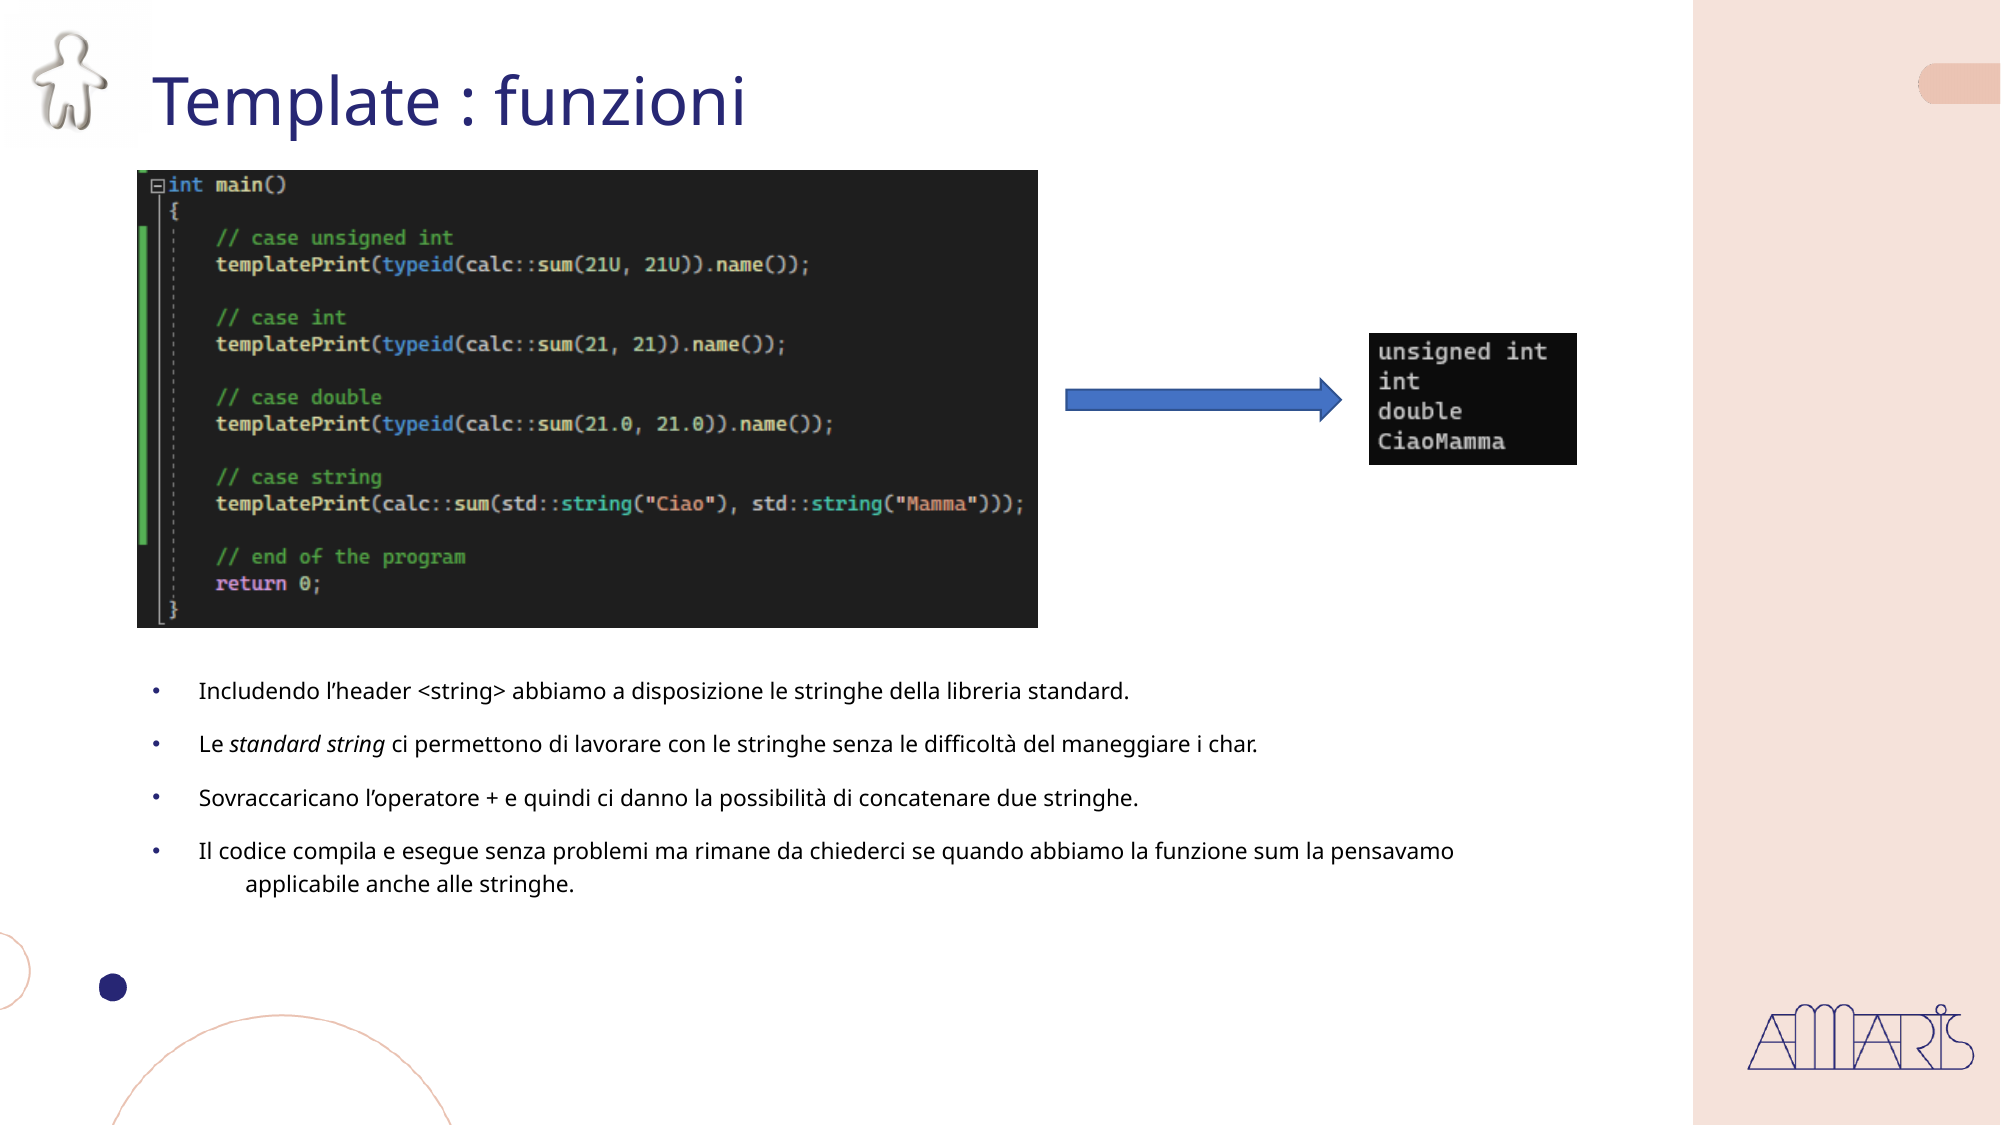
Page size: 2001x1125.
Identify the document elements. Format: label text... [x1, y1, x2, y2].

picture [4, 0, 152, 148]
picture [137, 170, 1038, 628]
text_box [1066, 379, 1342, 421]
title Template : funzioni [138, 59, 1577, 148]
list Includendo l’header <string> abbiamo a disposizione le stringhe della libreria standard. Le standard string ci permettono di lavorare con le stringhe senza le difficoltà del maneggiare i char. Sovraccaricano l’operatore + e quindi ci danno la possibilità di concatenare due stringhe. Il codice compila e esegue senza problemi ma rimane da chiederci se quando abbiamo la funzione sum la pensavamo applicabile anche alle stringhe. [137, 663, 1577, 906]
picture [1369, 333, 1577, 465]
